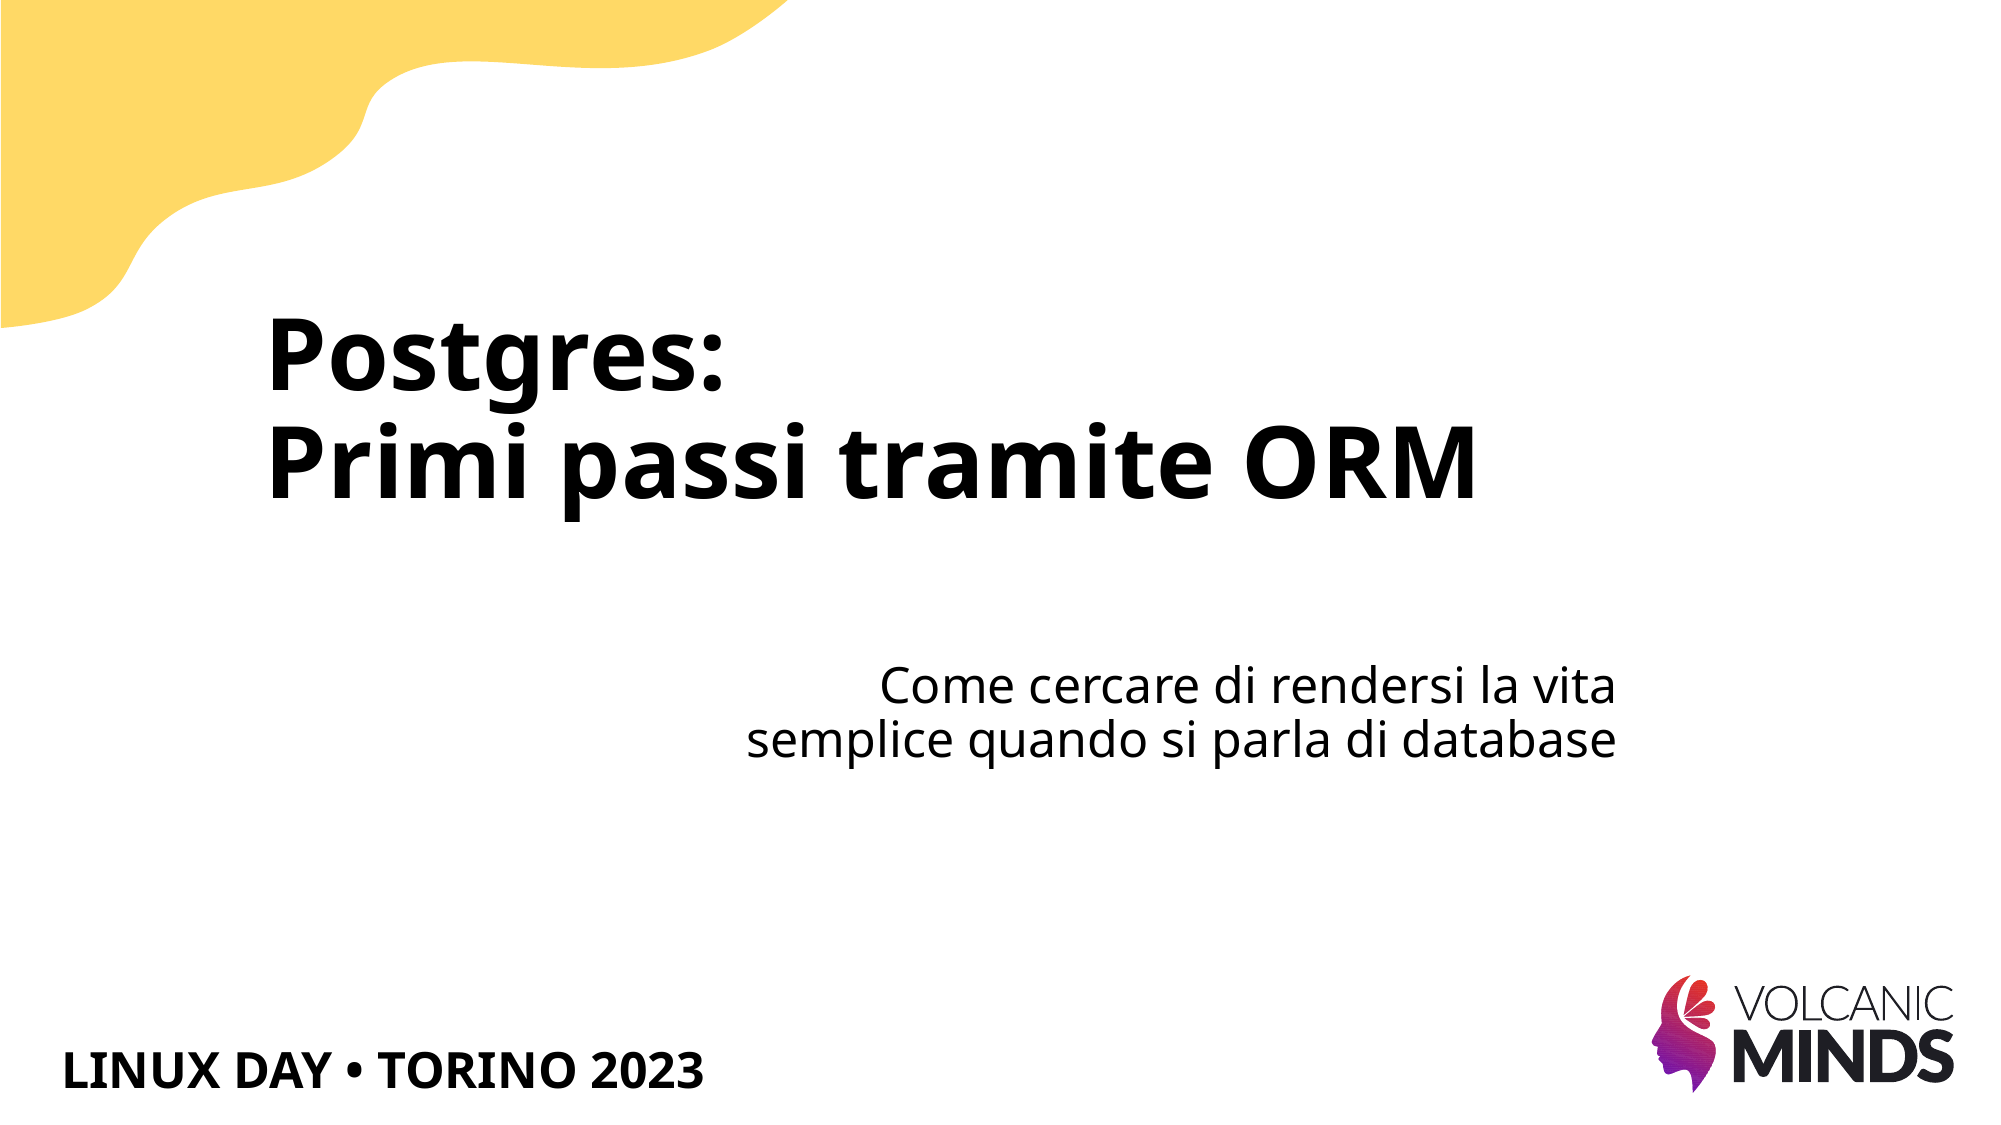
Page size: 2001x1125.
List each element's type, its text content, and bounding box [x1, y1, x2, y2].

title Postgres: Primi passi tramite ORM [249, 254, 1750, 528]
subtitle Come cercare di rendersi la vita semplice quando si parla di database [731, 652, 1804, 781]
picture [1651, 975, 1955, 1093]
picture [0, 0, 906, 631]
text_box LINUX DAY • TORINO 2023 [46, 961, 1547, 1107]
